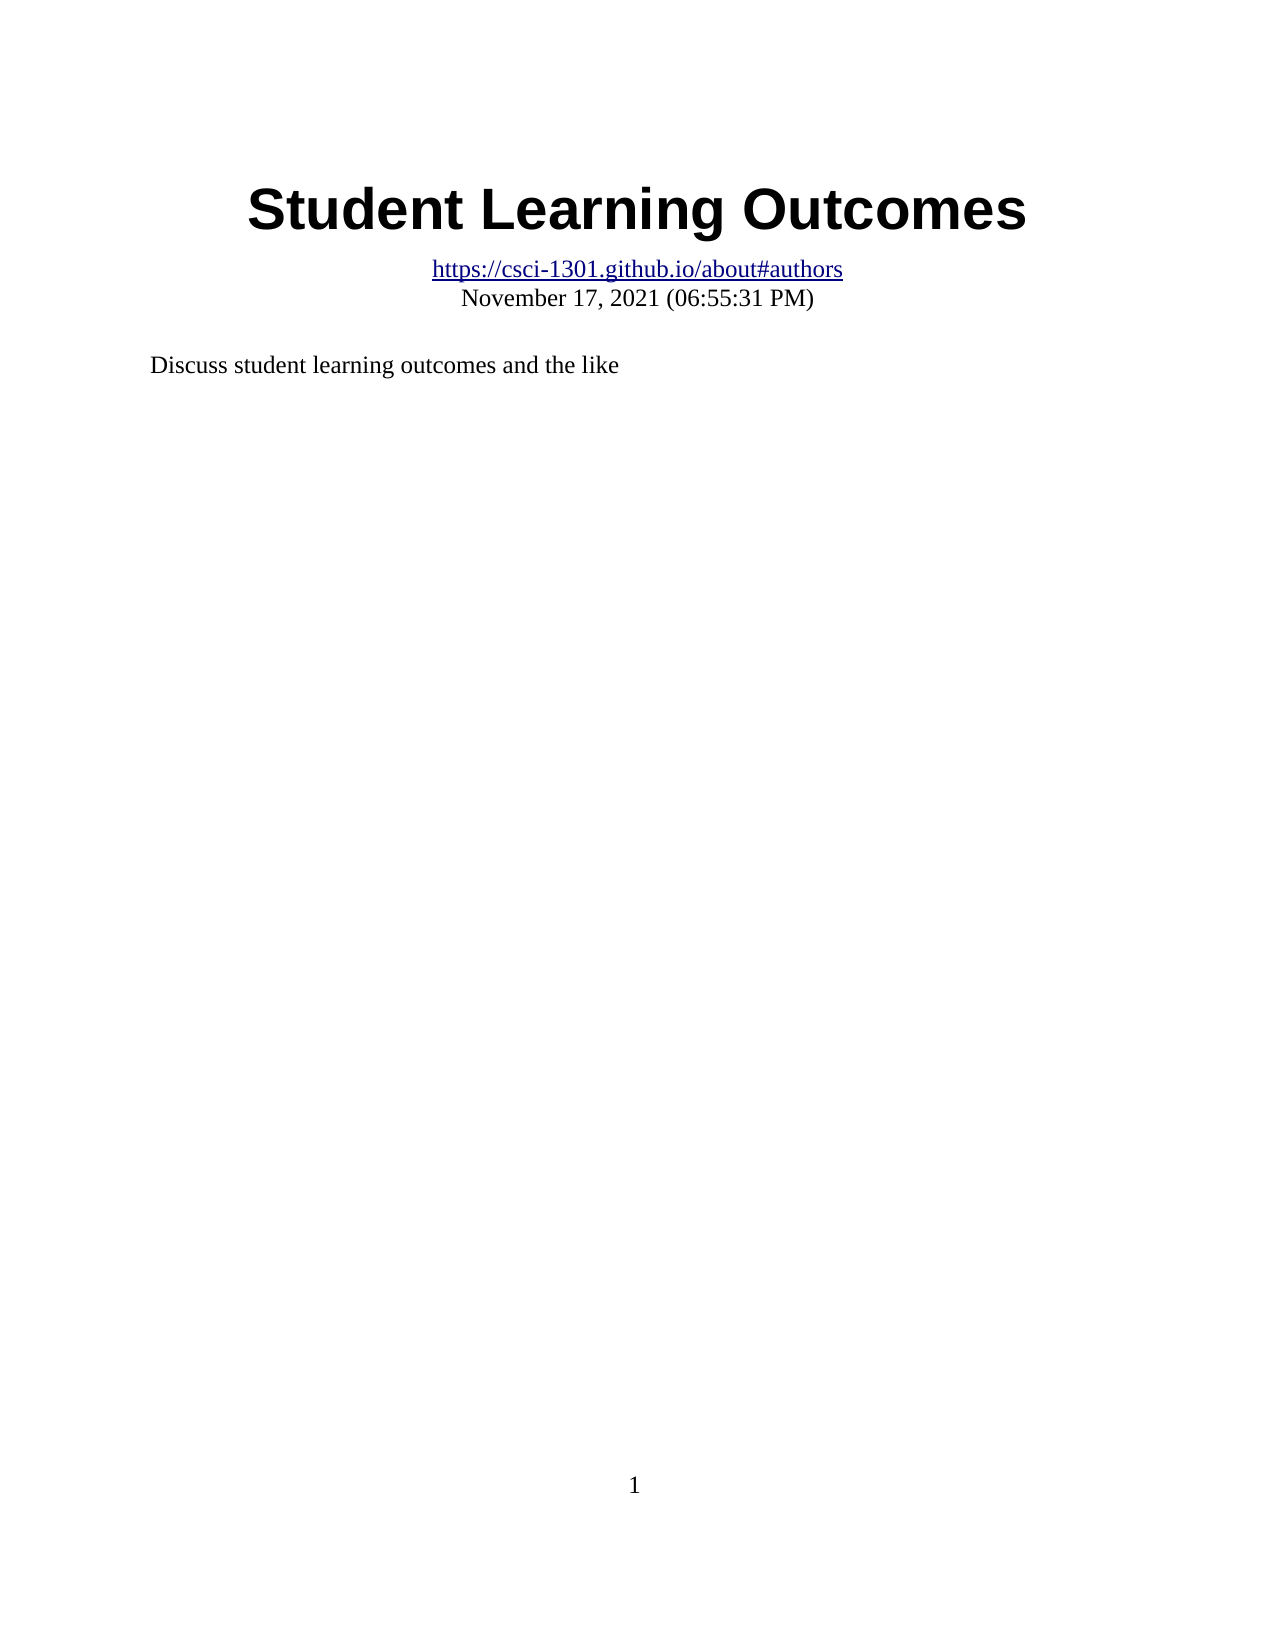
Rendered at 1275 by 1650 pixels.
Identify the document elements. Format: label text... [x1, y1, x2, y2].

text Discuss student learning outcomes and the like [150, 350, 1125, 378]
title Student Learning Outcomes [150, 175, 1125, 242]
text November 17, 2021 (06:55:31 PM) [150, 283, 1125, 312]
text https://csci-1301.github.io/about#authors [150, 254, 1125, 283]
